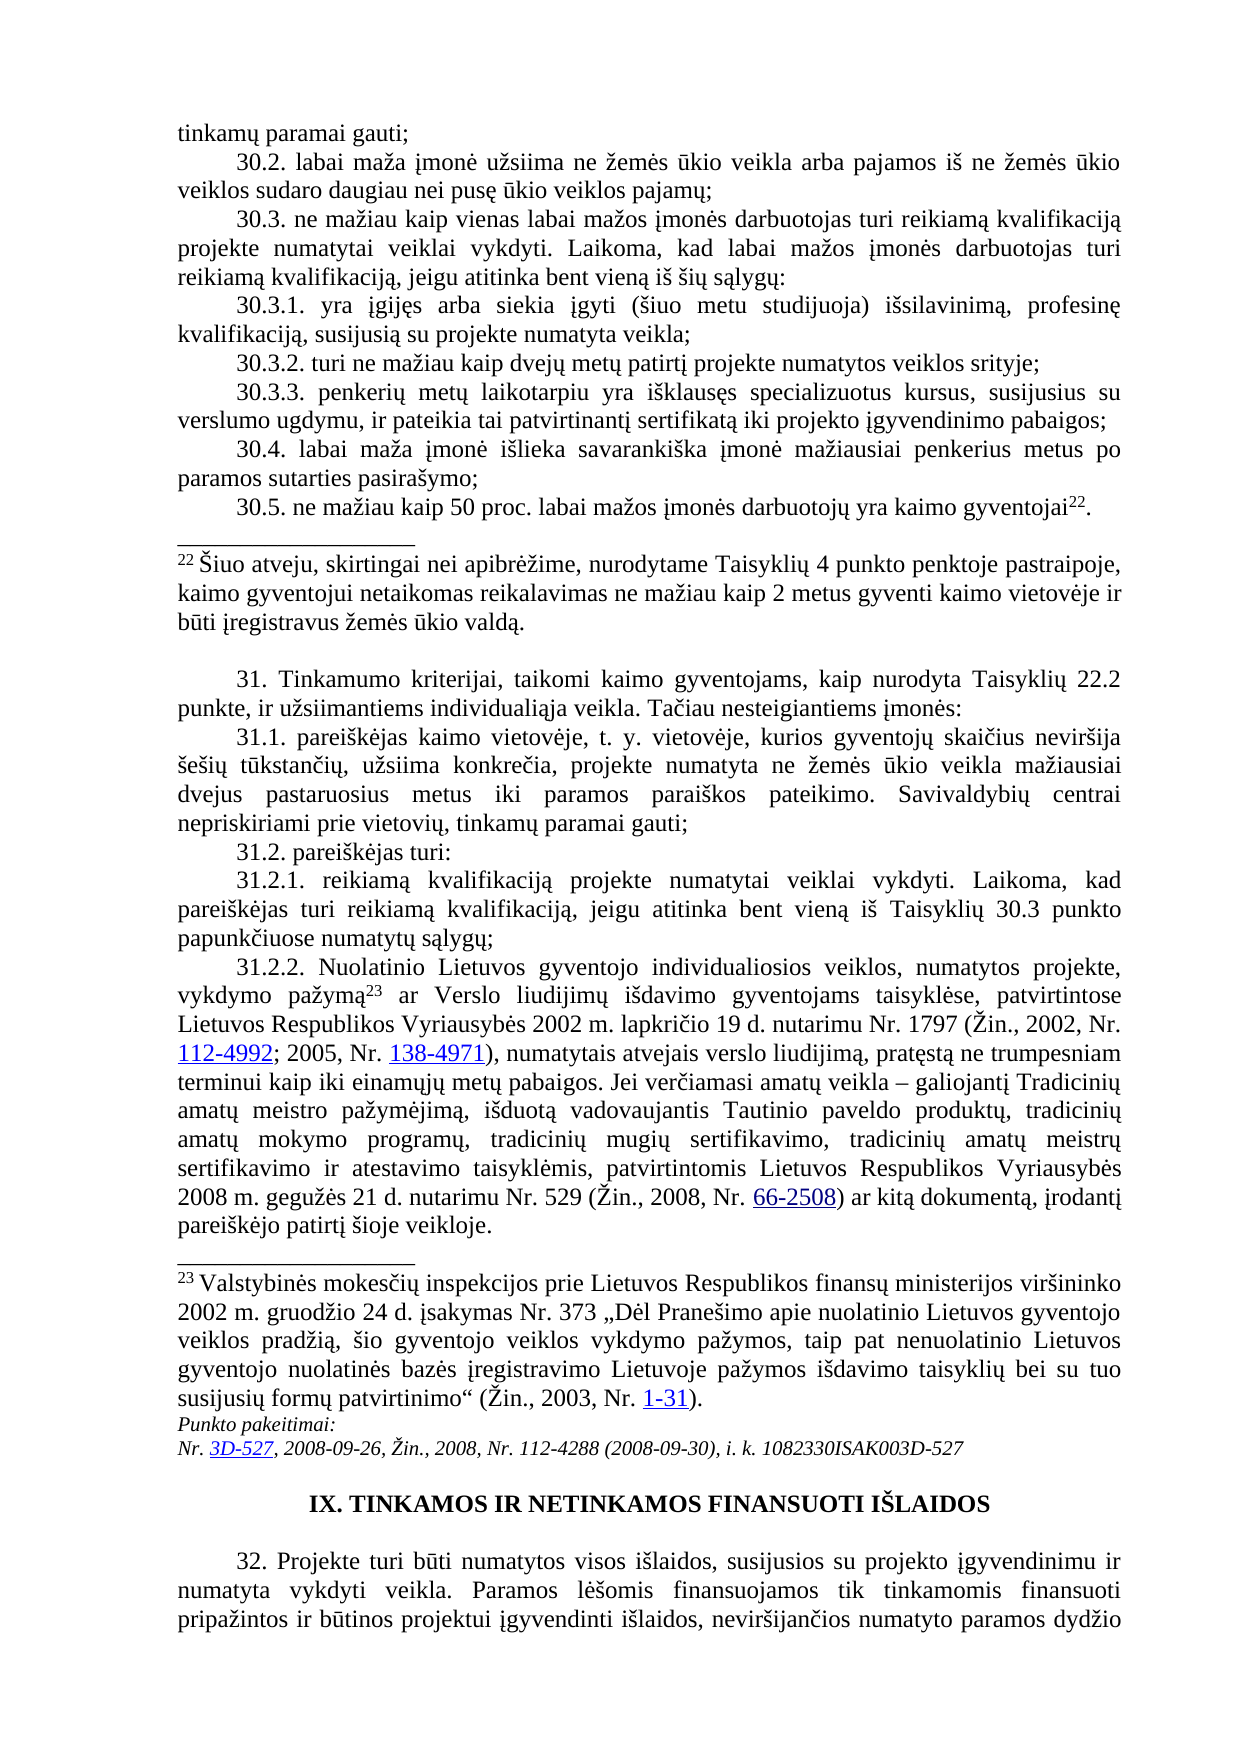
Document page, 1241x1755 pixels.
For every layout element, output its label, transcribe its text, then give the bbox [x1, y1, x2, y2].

text 31. Tinkamumo kriterijai, taikomi kaimo gyventojams, kaip nurodyta Taisyklių 22.2 punkte, ir užsiimantiems individualiąja veikla. Tačiau nesteigiantiems įmonės: [177, 664, 1122, 722]
text 30.3. ne mažiau kaip vienas labai mažos įmonės darbuotojas turi reikiamą kvalifikaciją projekte numatytai veiklai vykdyti. Laikoma, kad labai mažos įmonės darbuotojas turi reikiamą kvalifikaciją, jeigu atitinka bent vieną iš šių sąlygų: [177, 204, 1122, 291]
text 30.3.1. yra įgijęs arba siekia įgyti (šiuo metu studijuoja) išsilavinimą, profesinę kvalifikaciją, susijusią su projekte numatyta veikla; [177, 291, 1122, 348]
text 23 Valstybinės mokesčių inspekcijos prie Lietuvos Respublikos finansų ministerijos viršininko 2002 m. gruodžio 24 d. įsakymas Nr. 373 „Dėl Pranešimo apie nuolatinio Lietuvos gyventojo veiklos pradžią, šio gyventojo veiklos vykdymo pažymos, taip pat nenuolatinio Lietuvos gyventojo nuolatinės bazės įregistravimo Lietuvoje pažymos išdavimo taisyklių bei su tuo susijusių formų patvirtinimo“ (Žin., 2003, Nr. 1-31). [177, 1268, 1122, 1412]
text 30.2. labai maža įmonė užsiima ne žemės ūkio veikla arba pajamos iš ne žemės ūkio veiklos sudaro daugiau nei pusę ūkio veiklos pajamų; [177, 147, 1122, 204]
text Punkto pakeitimai: [177, 1412, 1122, 1436]
text 22 Šiuo atveju, skirtingai nei apibrėžime, nurodytame Taisyklių 4 punkto penktoje pastraipoje, kaimo gyventojui netaikomas reikalavimas ne mažiau kaip 2 metus gyventi kaimo vietovėje ir būti įregistravus žemės ūkio valdą. [177, 549, 1122, 636]
text 30.3.2. turi ne mažiau kaip dvejų metų patirtį projekte numatytos veiklos srityje; [177, 348, 1122, 377]
text ___________________ [177, 521, 1122, 549]
text IX. TINKAMOS IR NETINKAMOS FINANSUOTI IŠLAIDOS [177, 1489, 1122, 1517]
text tinkamų paramai gauti; [177, 118, 1122, 147]
text 31.2.1. reikiamą kvalifikaciją projekte numatytai veiklai vykdyti. Laikoma, kad pareiškėjas turi reikiamą kvalifikaciją, jeigu atitinka bent vieną iš Taisyklių 30.3 punkto papunkčiuose numatytų sąlygų; [177, 866, 1122, 952]
text 30.5. ne mažiau kaip 50 proc. labai mažos įmonės darbuotojų yra kaimo gyventojai22. [177, 492, 1122, 521]
text 30.3.3. penkerių metų laikotarpiu yra išklausęs specializuotus kursus, susijusius su verslumo ugdymu, ir pateikia tai patvirtinantį sertifikatą iki projekto įgyvendinimo pabaigos; [177, 377, 1122, 434]
text 32. Projekte turi būti numatytos visos išlaidos, susijusios su projekto įgyvendinimu ir numatyta vykdyti veikla. Paramos lėšomis finansuojamos tik tinkamomis finansuoti pripažintos ir būtinos projektui įgyvendinti išlaidos, neviršijančios numatyto paramos dydžio [177, 1546, 1122, 1632]
text ___________________ [177, 1239, 1122, 1268]
text 31.2.2. Nuolatinio Lietuvos gyventojo individualiosios veiklos, numatytos projekte, vykdymo pažymą23 ar Verslo liudijimų išdavimo gyventojams taisyklėse, patvirtintose Lietuvos Respublikos Vyriausybės 2002 m. lapkričio 19 d. nutarimu Nr. 1797 (Žin., 2002, Nr. 112-4992; 2005, Nr. 138-4971), numatytais atvejais verslo liudijimą, pratęstą ne trumpesniam terminui kaip iki einamųjų metų pabaigos. Jei verčiamasi amatų veikla – galiojantį Tradicinių amatų meistro pažymėjimą, išduotą vadovaujantis Tautinio paveldo produktų, tradicinių amatų mokymo programų, tradicinių mugių sertifikavimo, tradicinių amatų meistrų sertifikavimo ir atestavimo taisyklėmis, patvirtintomis Lietuvos Respublikos Vyriausybės 2008 m. gegužės 21 d. nutarimu Nr. 529 (Žin., 2008, Nr. 66-2508) ar kitą dokumentą, įrodantį pareiškėjo patirtį šioje veikloje. [177, 952, 1122, 1239]
text 31.1. pareiškėjas kaimo vietovėje, t. y. vietovėje, kurios gyventojų skaičius neviršija šešių tūkstančių, užsiima konkrečia, projekte numatyta ne žemės ūkio veikla mažiausiai dvejus pastaruosius metus iki paramos paraiškos pateikimo. Savivaldybių centrai nepriskiriami prie vietovių, tinkamų paramai gauti; [177, 722, 1122, 837]
text 31.2. pareiškėjas turi: [177, 837, 1122, 866]
text 30.4. labai maža įmonė išlieka savarankiška įmonė mažiausiai penkerius metus po paramos sutarties pasirašymo; [177, 434, 1122, 492]
text Nr. 3D-527, 2008-09-26, Žin., 2008, Nr. 112-4288 (2008-09-30), i. k. 1082330ISAK003D-527 [177, 1436, 1122, 1460]
